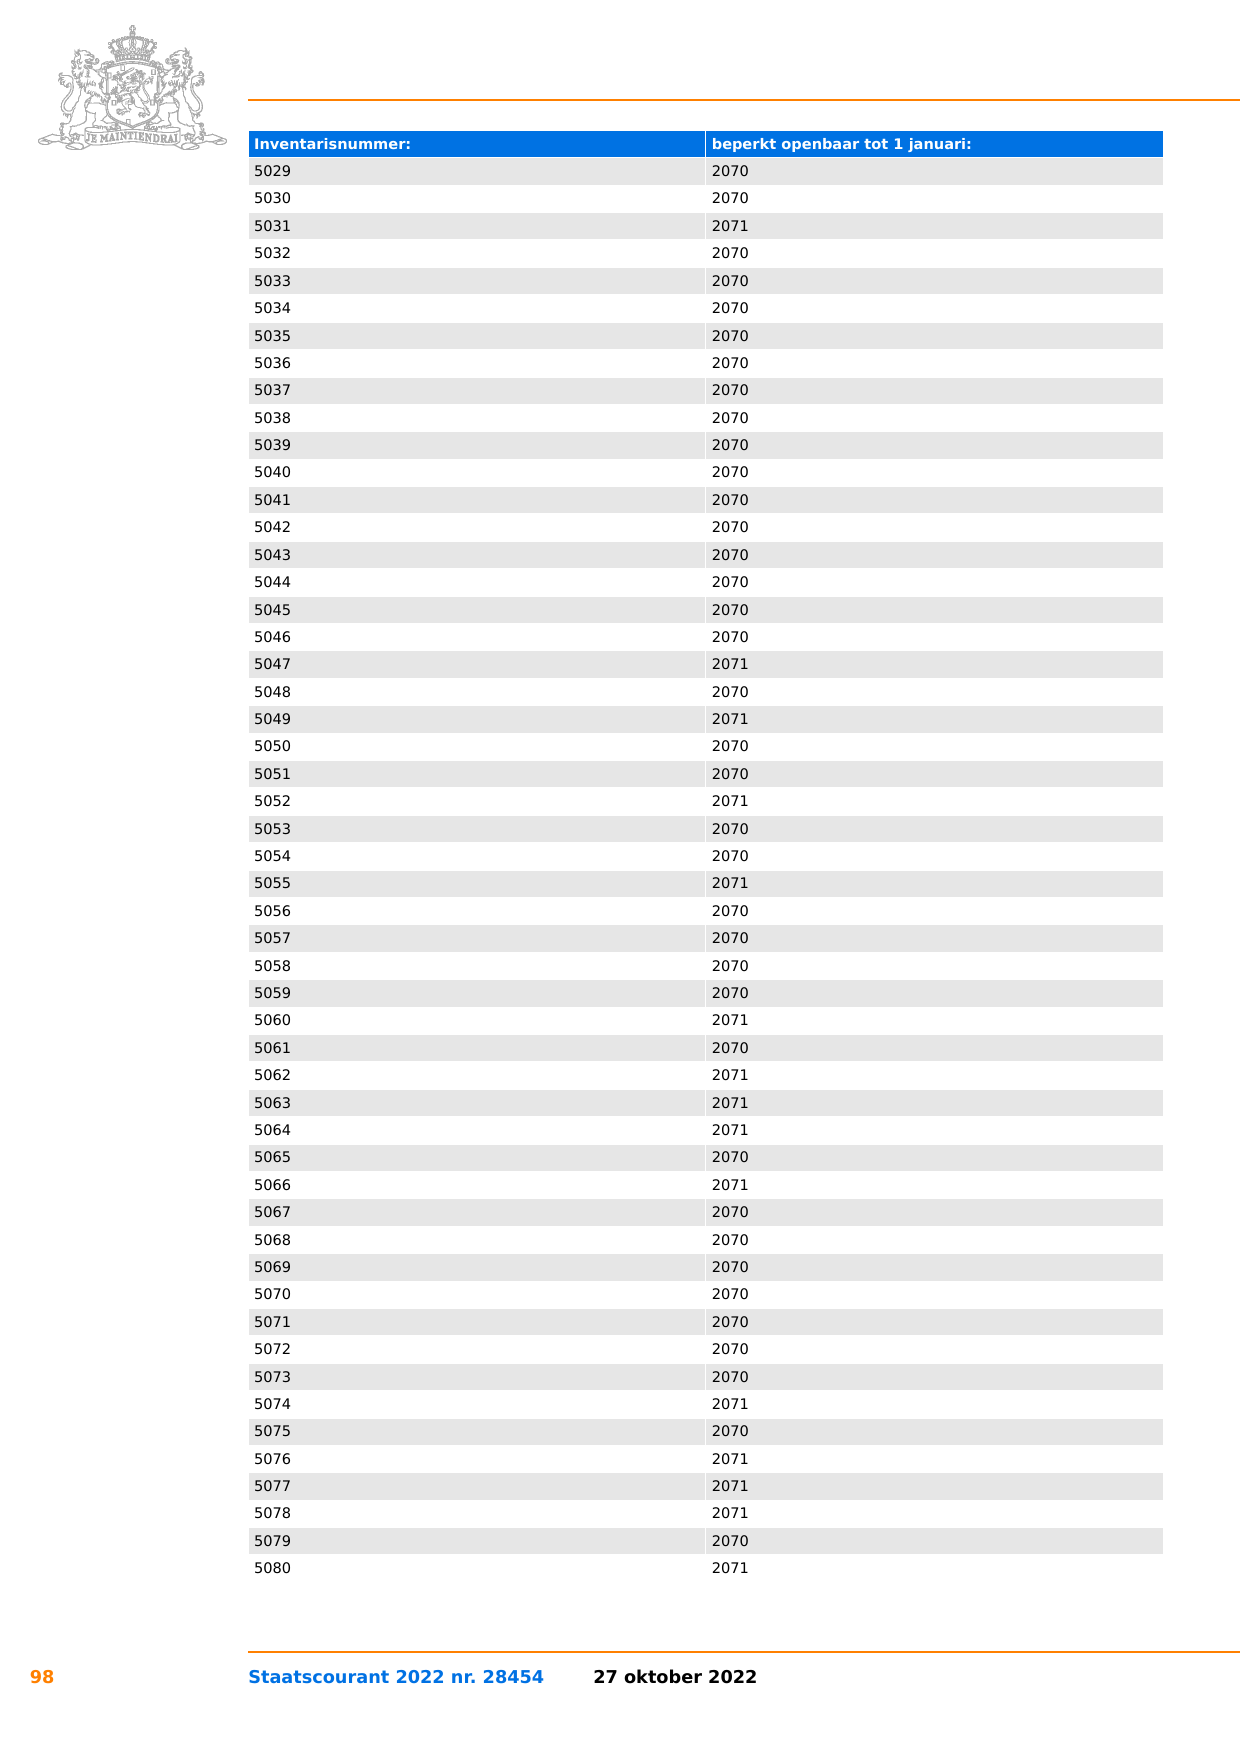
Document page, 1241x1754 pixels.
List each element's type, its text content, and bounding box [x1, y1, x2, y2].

table_cell 2070 [706, 1528, 1163, 1554]
table_cell 2070 [706, 158, 1163, 185]
table_cell 2071 [706, 651, 1163, 678]
table_cell 2070 [706, 1227, 1163, 1253]
table_cell 5053 [249, 816, 705, 842]
table_cell 2071 [706, 706, 1163, 733]
table_cell 2071 [706, 1117, 1163, 1143]
table_cell 2070 [706, 295, 1163, 322]
table_cell 5076 [249, 1446, 705, 1472]
table_cell 2070 [706, 432, 1163, 459]
table_header beperkt openbaar tot 1 januari: [706, 131, 1163, 157]
table_cell 5050 [249, 734, 705, 760]
table_cell 2070 [706, 460, 1163, 486]
table_cell 5034 [249, 295, 705, 322]
table_cell 2070 [706, 378, 1163, 404]
table_cell 5048 [249, 679, 705, 705]
table_cell 5071 [249, 1309, 705, 1335]
table_cell 2070 [706, 597, 1163, 623]
table_cell 2071 [706, 1556, 1163, 1582]
table_cell 5060 [249, 1008, 705, 1034]
table_cell 2070 [706, 925, 1163, 952]
table_cell 2071 [706, 1063, 1163, 1089]
table_cell 2070 [706, 761, 1163, 787]
table_cell 5035 [249, 323, 705, 349]
table_cell 5063 [249, 1090, 705, 1116]
table_cell 5033 [249, 268, 705, 294]
table_cell 5068 [249, 1227, 705, 1253]
table_cell 5069 [249, 1254, 705, 1281]
table_cell 2071 [706, 789, 1163, 815]
table_cell 2070 [706, 816, 1163, 842]
table_cell 2070 [706, 1254, 1163, 1281]
table_cell 5032 [249, 241, 705, 267]
table_cell 2070 [706, 1336, 1163, 1363]
table_cell 5055 [249, 871, 705, 897]
table_cell 2071 [706, 213, 1163, 239]
table_header Inventarisnummer: [249, 131, 705, 157]
table_cell 2070 [706, 515, 1163, 541]
table_cell 5049 [249, 706, 705, 733]
table_cell 5047 [249, 651, 705, 678]
table_cell 2070 [706, 1035, 1163, 1061]
table_cell 2071 [706, 1446, 1163, 1472]
table_cell 5065 [249, 1145, 705, 1171]
table_cell 2071 [706, 1090, 1163, 1116]
table_cell 5037 [249, 378, 705, 404]
table_cell 5074 [249, 1391, 705, 1417]
table_cell 2070 [706, 569, 1163, 596]
table_cell 2070 [706, 1199, 1163, 1226]
table_cell 5040 [249, 460, 705, 486]
table_cell 2071 [706, 1172, 1163, 1198]
table_cell 5039 [249, 432, 705, 459]
table_cell 2070 [706, 1419, 1163, 1445]
table_cell 5077 [249, 1473, 705, 1500]
table_cell 2071 [706, 1391, 1163, 1417]
table_cell 2070 [706, 898, 1163, 924]
table_cell 5042 [249, 515, 705, 541]
table_cell 5056 [249, 898, 705, 924]
table_cell 2070 [706, 268, 1163, 294]
table_cell 5062 [249, 1063, 705, 1089]
table_cell 2070 [706, 1309, 1163, 1335]
table_cell 2070 [706, 186, 1163, 212]
table_cell 5067 [249, 1199, 705, 1226]
table_cell 5061 [249, 1035, 705, 1061]
table_cell 2070 [706, 843, 1163, 869]
table_cell 2070 [706, 1364, 1163, 1390]
table_cell 2070 [706, 241, 1163, 267]
table_cell 2070 [706, 1145, 1163, 1171]
table_cell 2071 [706, 871, 1163, 897]
table_cell 2070 [706, 405, 1163, 431]
table_cell 5030 [249, 186, 705, 212]
table_cell 2070 [706, 323, 1163, 349]
table_cell 5054 [249, 843, 705, 869]
table_cell 5075 [249, 1419, 705, 1445]
table_cell 5029 [249, 158, 705, 185]
table_cell 5041 [249, 487, 705, 513]
table_cell 2070 [706, 953, 1163, 979]
table_cell 5031 [249, 213, 705, 239]
table_cell 5058 [249, 953, 705, 979]
table_cell 5045 [249, 597, 705, 623]
table_cell 5073 [249, 1364, 705, 1390]
table_cell 2070 [706, 350, 1163, 376]
table_cell 2071 [706, 1008, 1163, 1034]
table_cell 2071 [706, 1473, 1163, 1500]
table_cell 5078 [249, 1501, 705, 1527]
table_cell 2070 [706, 624, 1163, 650]
table_cell 5051 [249, 761, 705, 787]
table_cell 5070 [249, 1282, 705, 1308]
table_cell 2070 [706, 980, 1163, 1007]
table_cell 5052 [249, 789, 705, 815]
table_cell 5057 [249, 925, 705, 952]
table_cell 5036 [249, 350, 705, 376]
table_cell 5043 [249, 542, 705, 568]
table_cell 5079 [249, 1528, 705, 1554]
table_cell 5044 [249, 569, 705, 596]
table_cell 5080 [249, 1556, 705, 1582]
table_cell 2070 [706, 734, 1163, 760]
table_cell 2070 [706, 542, 1163, 568]
picture [38, 25, 227, 150]
table_cell 5046 [249, 624, 705, 650]
table_cell 5038 [249, 405, 705, 431]
table_cell 5072 [249, 1336, 705, 1363]
table_cell 2071 [706, 1501, 1163, 1527]
table_cell 2070 [706, 1282, 1163, 1308]
table_cell 5064 [249, 1117, 705, 1143]
table_cell 2070 [706, 487, 1163, 513]
table_cell 5059 [249, 980, 705, 1007]
table_cell 5066 [249, 1172, 705, 1198]
table_cell 2070 [706, 679, 1163, 705]
